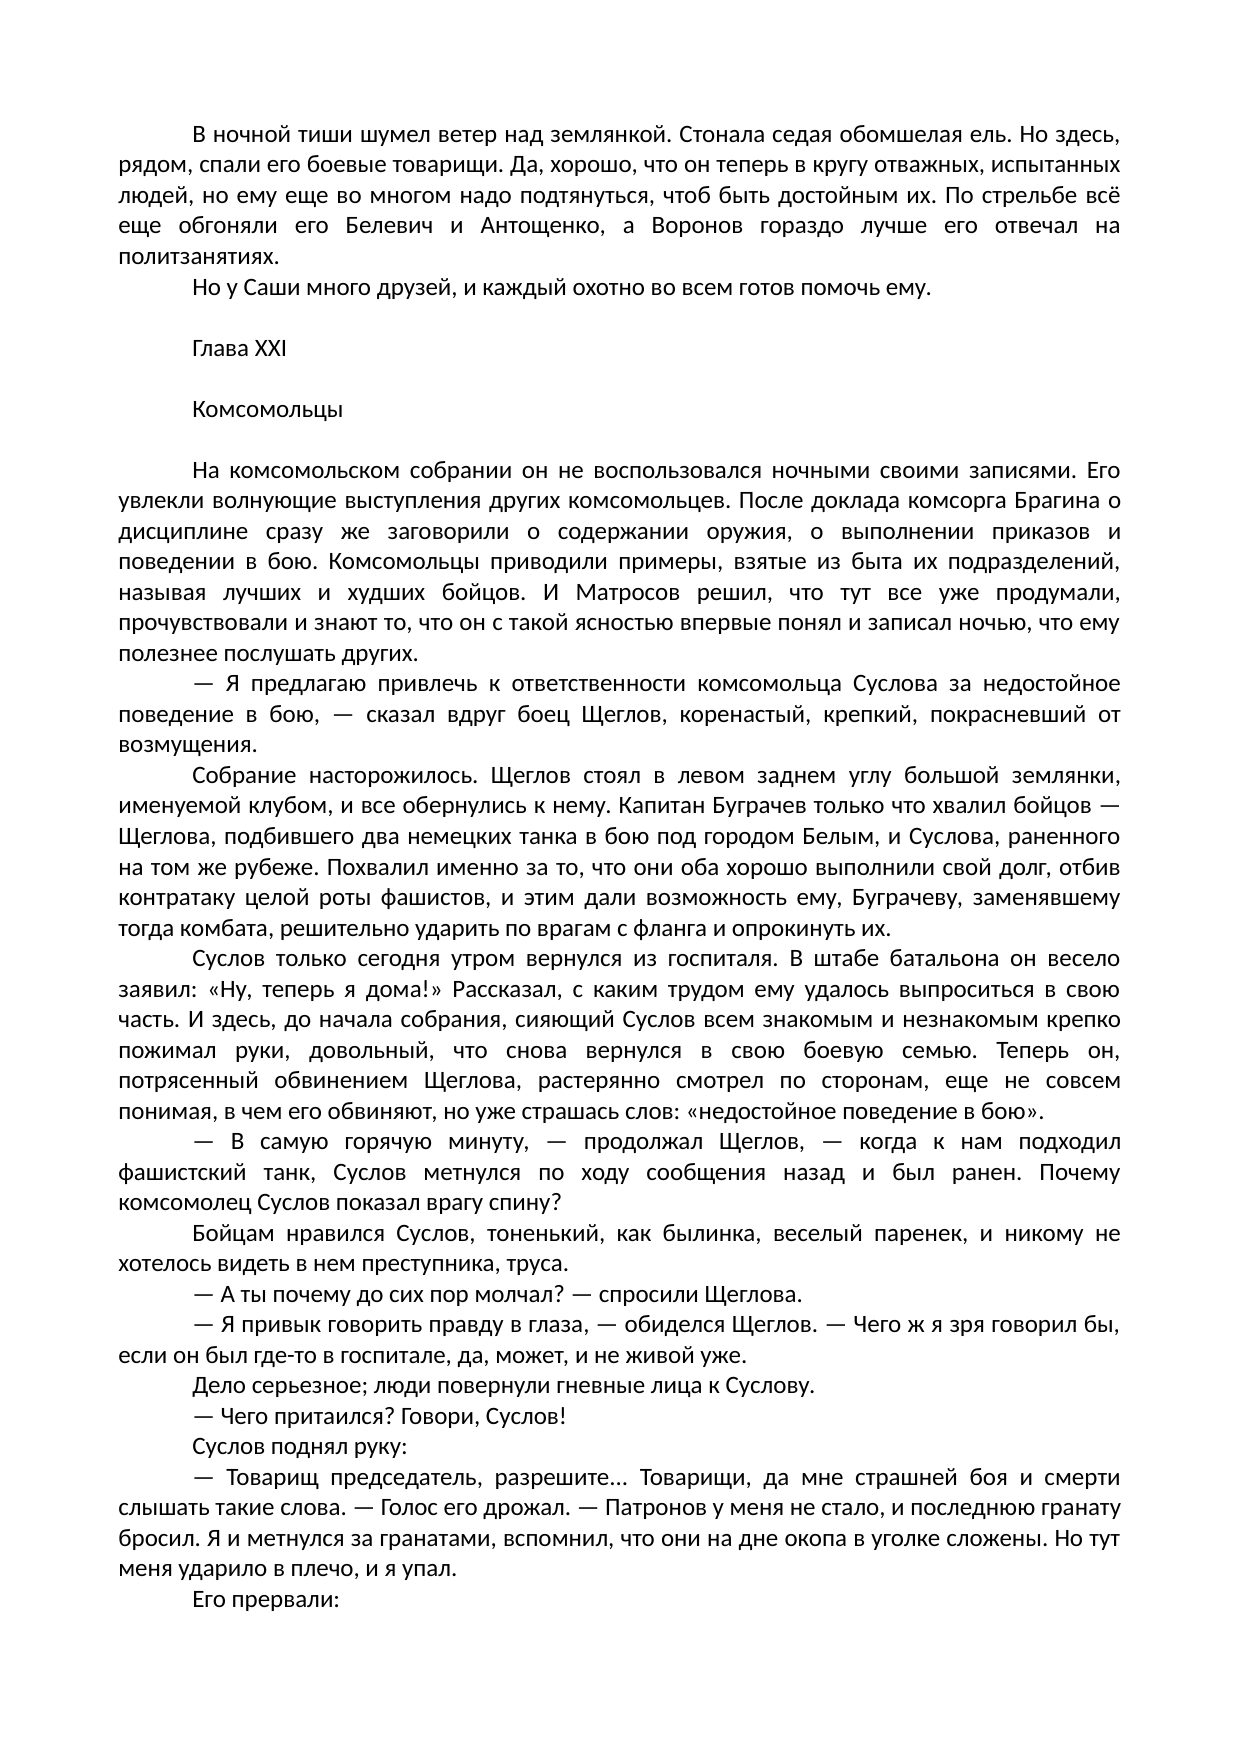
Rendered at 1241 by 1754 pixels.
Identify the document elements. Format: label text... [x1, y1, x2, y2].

text Его прервали: [118, 1583, 1122, 1614]
text — А ты почему до сих пор молчал? — спросили Щеглова. [118, 1278, 1122, 1308]
text Бойцам нравился Суслов, тоненький, как былинка, веселый паренек, и никому не хотелось видеть в нем преступника, труса. [118, 1217, 1122, 1278]
text Суслов поднял руку: [118, 1431, 1122, 1461]
text — Товарищ председатель, разрешите... Товарищи, да мне страшней боя и смерти слышать такие слова. — Голос его дрожал. — Патронов у меня не стало, и последнюю гранату бросил. Я и метнулся за гранатами, вспомнил, что они на дне окопа в уголке сложены. Но тут меня ударило в плечо, и я упал. [118, 1461, 1122, 1583]
text На комсомольском собрании он не воспользовался ночными своими записями. Его увлекли волнующие выступления других комсомольцев. После доклада комсорга Брагина о дисциплине сразу же заговорили о содержании оружия, о выполнении приказов и поведении в бою. Комсомольцы приводили примеры, взятые из быта их подразделений, называя лучших и худших бойцов. И Матросов решил, что тут все уже продумали, прочувствовали и знают то, что он с такой ясностью впервые понял и записал ночью, что ему полезнее послушать других. [118, 454, 1122, 667]
text Дело серьезное; люди повернули гневные лица к Суслову. [118, 1369, 1122, 1400]
text Комсомольцы [118, 393, 1122, 423]
text — Я привык говорить правду в глаза, — обиделся Щеглов. — Чего ж я зря говорил бы, если он был где-то в госпитале, да, может, и не живой уже. [118, 1308, 1122, 1369]
text Но у Саши много друзей, и каждый охотно во всем готов помочь ему. [118, 271, 1122, 301]
text В ночной тиши шумел ветер над землянкой. Стонала седая обомшелая ель. Но здесь, рядом, спали его боевые товарищи. Да, хорошо, что он теперь в кругу отважных, испытанных людей, но ему еще во многом надо подтянуться, чтоб быть достойным их. По стрельбе всё еще обгоняли его Белевич и Антощенко, а Воронов гораздо лучше его отвечал на политзанятиях. [118, 118, 1122, 271]
text — Чего притаился? Говори, Суслов! [118, 1400, 1122, 1431]
text — Я предлагаю привлечь к ответственности комсомольца Суслова за недостойное поведение в бою, — сказал вдруг боец Щеглов, коренастый, крепкий, покрасневший от возмущения. [118, 667, 1122, 759]
text Суслов только сегодня утром вернулся из госпиталя. В штабе батальона он весело заявил: «Ну, теперь я дома!» Рассказал, с каким трудом ему удалось выпроситься в свою часть. И здесь, до начала собрания, сияющий Суслов всем знакомым и незнакомым крепко пожимал руки, довольный, что снова вернулся в свою боевую семью. Теперь он, потрясенный обвинением Щеглова, растерянно смотрел по сторонам, еще не совсем понимая, в чем его обвиняют, но уже страшась слов: «недостойное поведение в бою». [118, 942, 1122, 1125]
text Собрание насторожилось. Щеглов стоял в левом заднем углу большой землянки, именуемой клубом, и все обернулись к нему. Капитан Буграчев только что хвалил бойцов — Щеглова, подбившего два немецких танка в бою под городом Белым, и Суслова, раненного на том же рубеже. Похвалил именно за то, что они оба хорошо выполнили свой долг, отбив контратаку целой роты фашистов, и этим дали возможность ему, Буграчеву, заменявшему тогда комбата, решительно ударить по врагам с фланга и опрокинуть их. [118, 759, 1122, 942]
text Глава XXI [118, 332, 1122, 362]
text — В самую горячую минуту, — продолжал Щеглов, — когда к нам подходил фашистский танк, Суслов метнулся по ходу сообщения назад и был ранен. Почему комсомолец Суслов показал врагу спину? [118, 1125, 1122, 1217]
